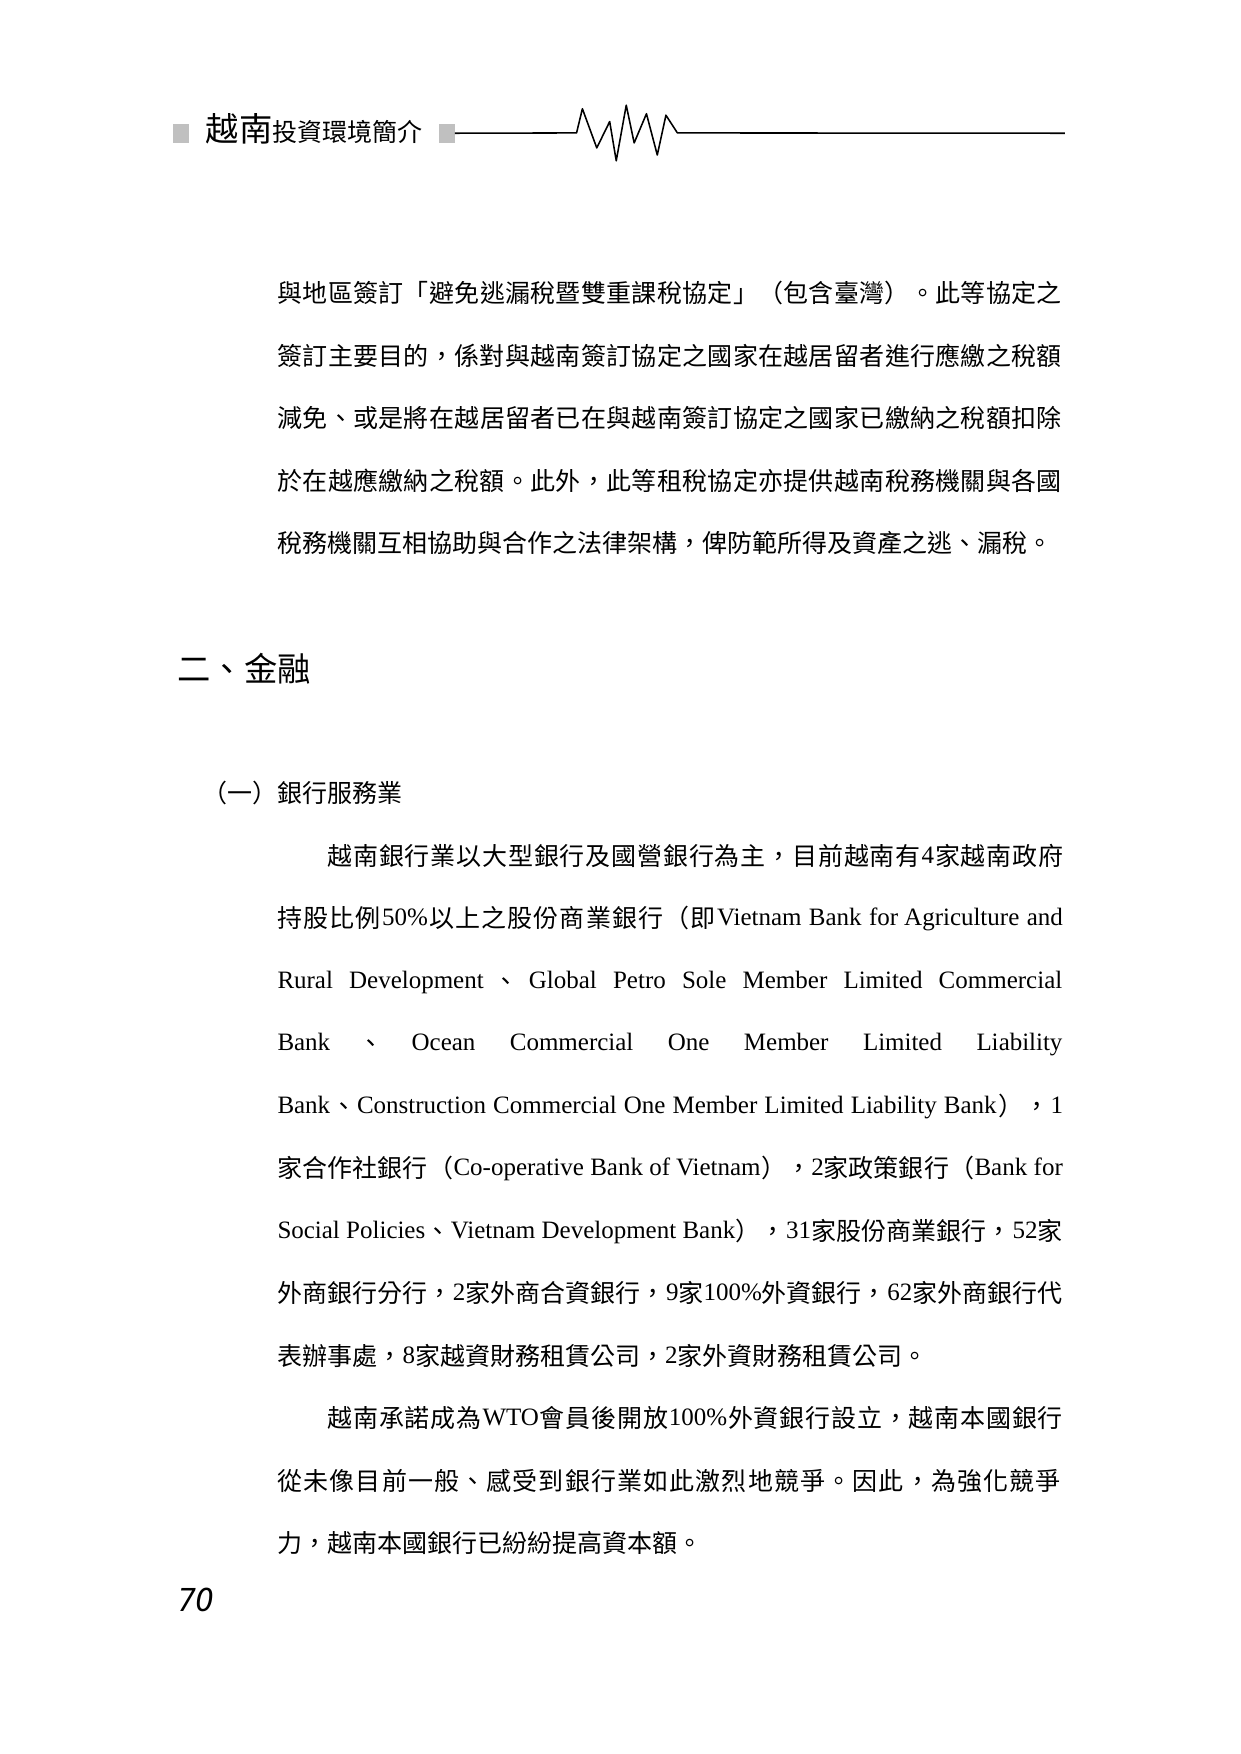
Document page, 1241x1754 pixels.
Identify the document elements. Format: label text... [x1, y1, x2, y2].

text （一）銀行服務業 [202, 750, 1063, 813]
text 二、金融 [177, 625, 1063, 688]
text 越南銀行業以大型銀行及國營銀行為主，目前越南有4家越南政府持股比例50%以上之股份商業銀行（即Vietnam Bank for Agriculture and Rural Development、Global Petro Sole Member Limited Commercial Bank、Ocean Commercial One Member Limited Liability Bank、Construction Commercial One Member Limited Liability Bank），1家合作社銀行（Co-operative Bank of Vietnam），2家政策銀行（Bank for Social Policies、Vietnam Development Bank），31家股份商業銀行，52家外商銀行分行，2家外商合資銀行，9家100%外資銀行，62家外商銀行代表辦事處，8家越資財務租賃公司，2家外資財務租賃公司。 [277, 813, 1063, 1375]
text 與地區簽訂「避免逃漏稅暨雙重課稅協定」（包含臺灣）。此等協定之簽訂主要目的，係對與越南簽訂協定之國家在越居留者進行應繳之稅額減免、或是將在越居留者已在與越南簽訂協定之國家已繳納之稅額扣除於在越應繳納之稅額。此外，此等租稅協定亦提供越南稅務機關與各國稅務機關互相協助與合作之法律架構，俾防範所得及資產之逃、漏稅。 [277, 250, 1063, 563]
text 越南承諾成為WTO會員後開放100%外資銀行設立，越南本國銀行從未像目前一般、感受到銀行業如此激烈地競爭。因此，為強化競爭力，越南本國銀行已紛紛提高資本額。 [277, 1375, 1063, 1563]
